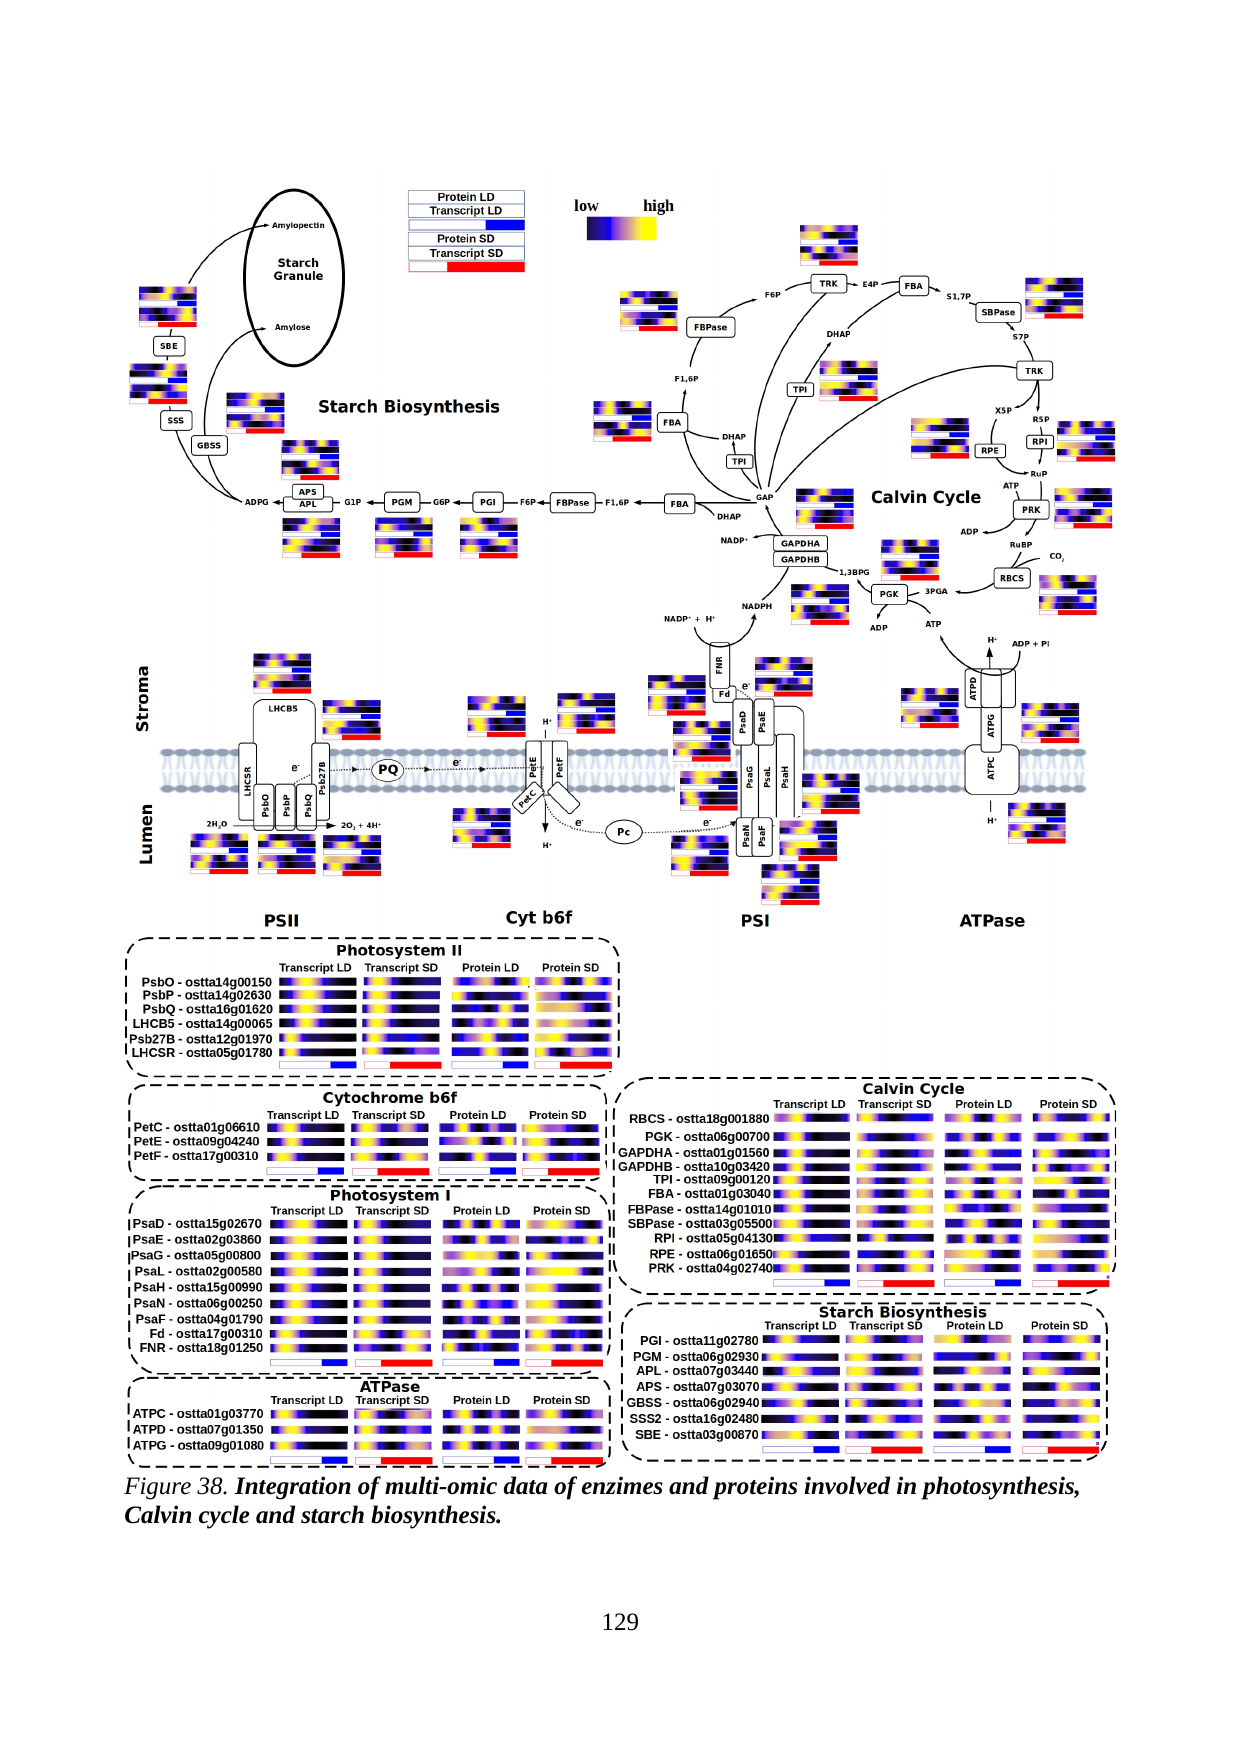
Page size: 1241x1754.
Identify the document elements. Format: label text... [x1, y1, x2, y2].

text Figure 38. Integration of multi-omic data of enzimes and proteins involved in photosynthesis, Calvin cycle and starch biosynthesis. [124, 1472, 1116, 1529]
picture [124, 163, 1117, 1472]
